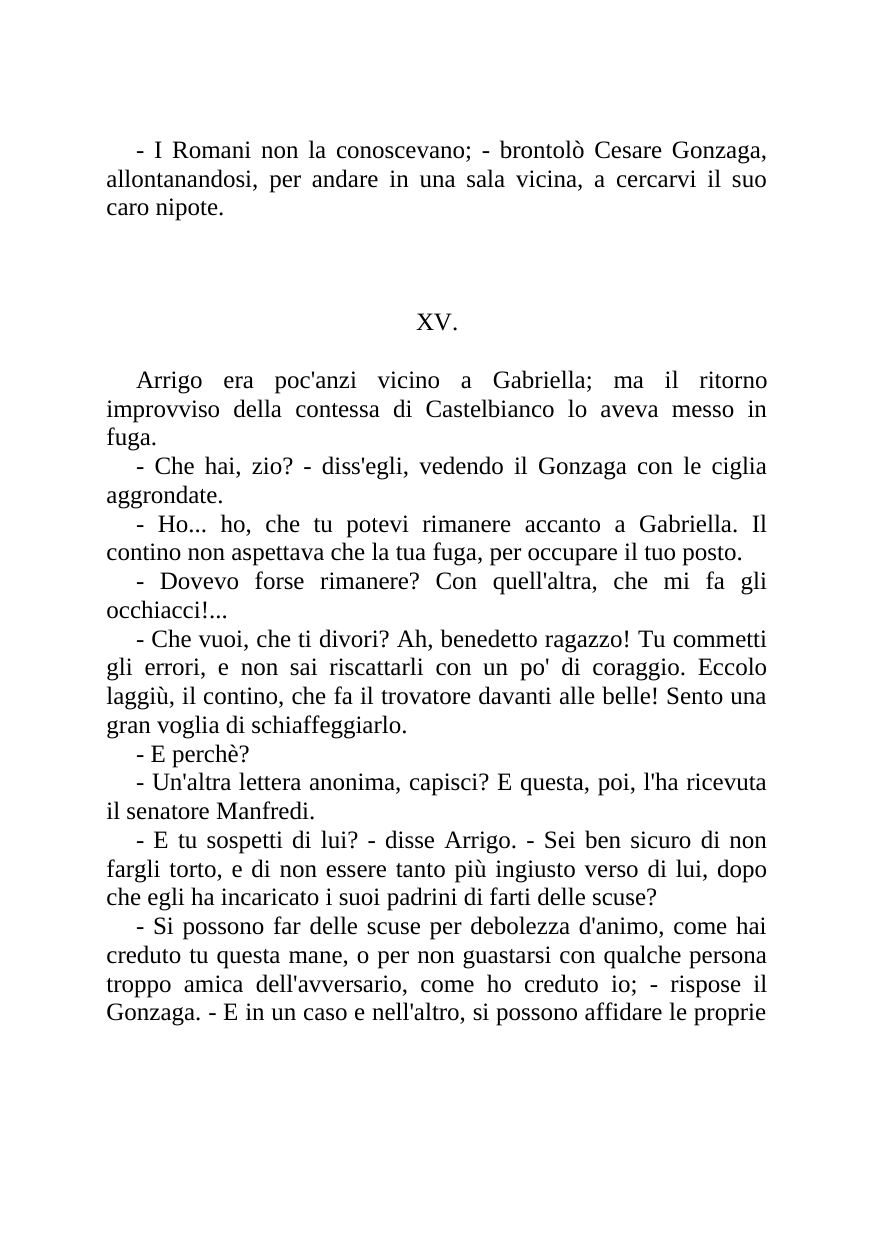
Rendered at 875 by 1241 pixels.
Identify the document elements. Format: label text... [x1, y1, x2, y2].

text - Si possono far delle scuse per debolezza d'animo, come hai creduto tu questa mane, o per non guastarsi con qualche persona troppo amica dell'avversario, come ho creduto io; - rispose il Gonzaga. - E in un caso e nell'altro, si possono affidare le proprie [106, 911, 768, 1026]
text XV. [106, 307, 768, 336]
text - Che hai, zio? - diss'egli, vedendo il Gonzaga con le ciglia aggrondate. [106, 451, 768, 509]
text - Ho... ho, che tu potevi rimanere accanto a Gabriella. Il contino non aspettava che la tua fuga, per occupare il tuo posto. [106, 509, 768, 566]
text Arrigo era poc'anzi vicino a Gabriella; ma il ritorno improvviso della contessa di Castelbianco lo aveva messo in fuga. [106, 365, 768, 451]
text - Dovevo forse rimanere? Con quell'altra, che mi fa gli occhiacci!... [106, 566, 768, 624]
text - Che vuoi, che ti divori? Ah, benedetto ragazzo! Tu commetti gli errori, e non sai riscattarli con un po' di coraggio. Eccolo laggiù, il contino, che fa il trovatore davanti alle belle! Sento una gran voglia di schiaffeggiarlo. [106, 624, 768, 739]
text - I Romani non la conoscevano; - brontolò Cesare Gonzaga, allontanandosi, per andare in una sala vicina, a cercarvi il suo caro nipote. [106, 135, 768, 221]
text - E perchè? [106, 739, 768, 767]
text - Un'altra lettera anonima, capisci? E questa, poi, l'ha ricevuta il senatore Manfredi. [106, 767, 768, 825]
text - E tu sospetti di lui? - disse Arrigo. - Sei ben sicuro di non fargli torto, e di non essere tanto più ingiusto verso di lui, dopo che egli ha incaricato i suoi padrini di farti delle scuse? [106, 825, 768, 911]
